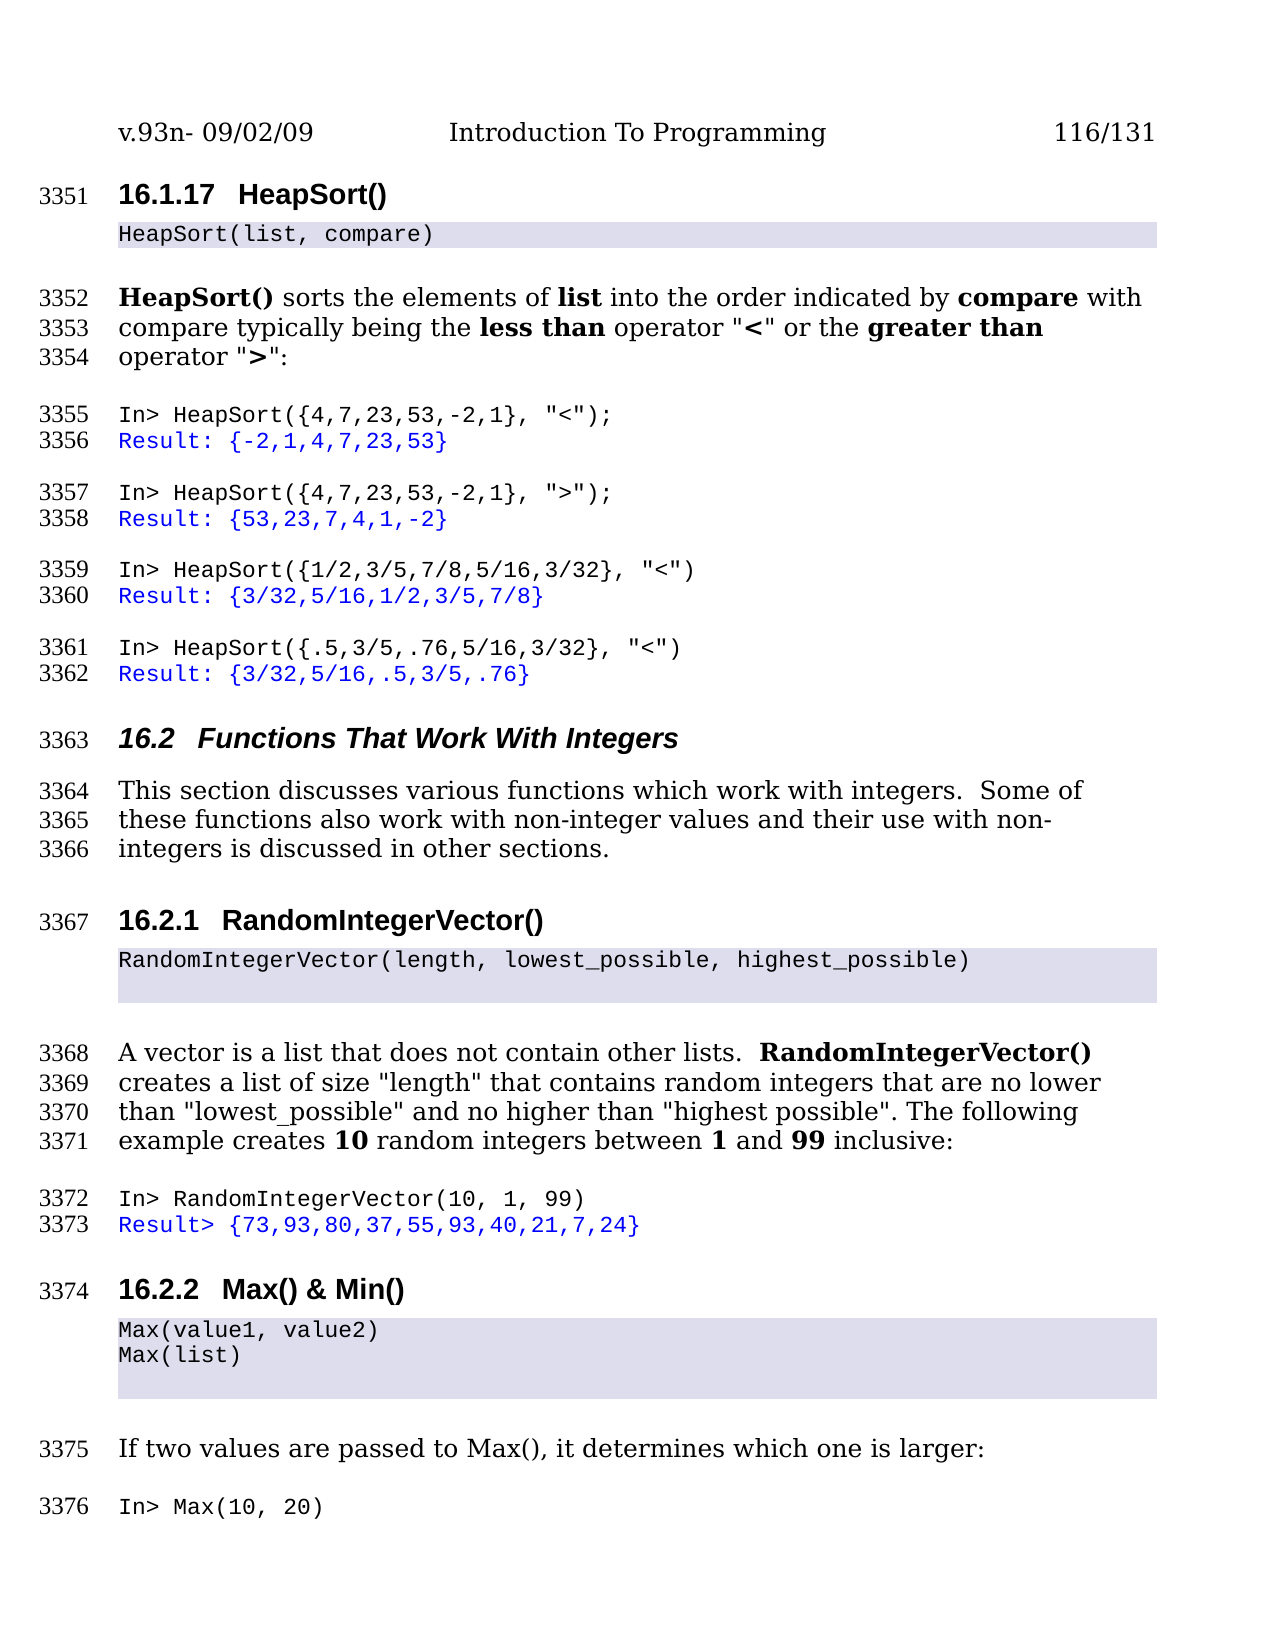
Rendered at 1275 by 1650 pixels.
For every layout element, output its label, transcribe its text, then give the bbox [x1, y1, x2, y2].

text Result: {3/32,5/16,.5,3/5,.76} [118, 663, 1157, 688]
text In> HeapSort({1/2,3/5,7/8,5/16,3/32}, "<") [118, 559, 1157, 585]
text In> HeapSort({4,7,23,53,-2,1}, "<"); [118, 403, 1157, 429]
text In> RandomIntegerVector(10, 1, 99) [118, 1187, 1157, 1213]
subtitle RandomIntegerVector() [118, 903, 1157, 936]
text Result> {73,93,80,37,55,93,40,21,7,24} [118, 1213, 1157, 1239]
table_header RandomIntegerVector(length, lowest_possible, highest_possible) [118, 948, 1157, 1003]
text If two values are passed to Max(), it determines which one is larger: [118, 1434, 1157, 1463]
subtitle Functions That Work With Integers [118, 722, 1157, 755]
subtitle Max() & Min() [118, 1272, 1157, 1306]
text HeapSort() sorts the elements of list into the order indicated by compare with compare typically being the less than operator "<" or the greater than operator ">": [118, 283, 1157, 371]
text This section discusses various functions which work with integers. Some of these functions also work with non-integer values and their use with non-integers is discussed in other sections. [118, 776, 1157, 863]
text In> HeapSort({4,7,23,53,-2,1}, ">"); [118, 481, 1157, 507]
table_header Max(value1, value2) Max(list) [118, 1318, 1157, 1399]
text A vector is a list that does not contain other lists. RandomIntegerVector() creates a list of size "length" that contains random integers that are no lower than "lowest_possible" and no higher than "highest possible". The following example creates 10 random integers between 1 and 99 inclusive: [118, 1038, 1157, 1156]
table_header HeapSort(list, compare) [118, 222, 1157, 248]
text Result: {3/32,5/16,1/2,3/5,7/8} [118, 585, 1157, 611]
text In> Max(10, 20) [118, 1495, 1157, 1521]
text Result: {53,23,7,4,1,-2} [118, 507, 1157, 533]
text Result: {-2,1,4,7,23,53} [118, 429, 1157, 455]
text In> HeapSort({.5,3/5,.76,5/16,3/32}, "<") [118, 637, 1157, 663]
subtitle HeapSort() [118, 177, 1157, 210]
